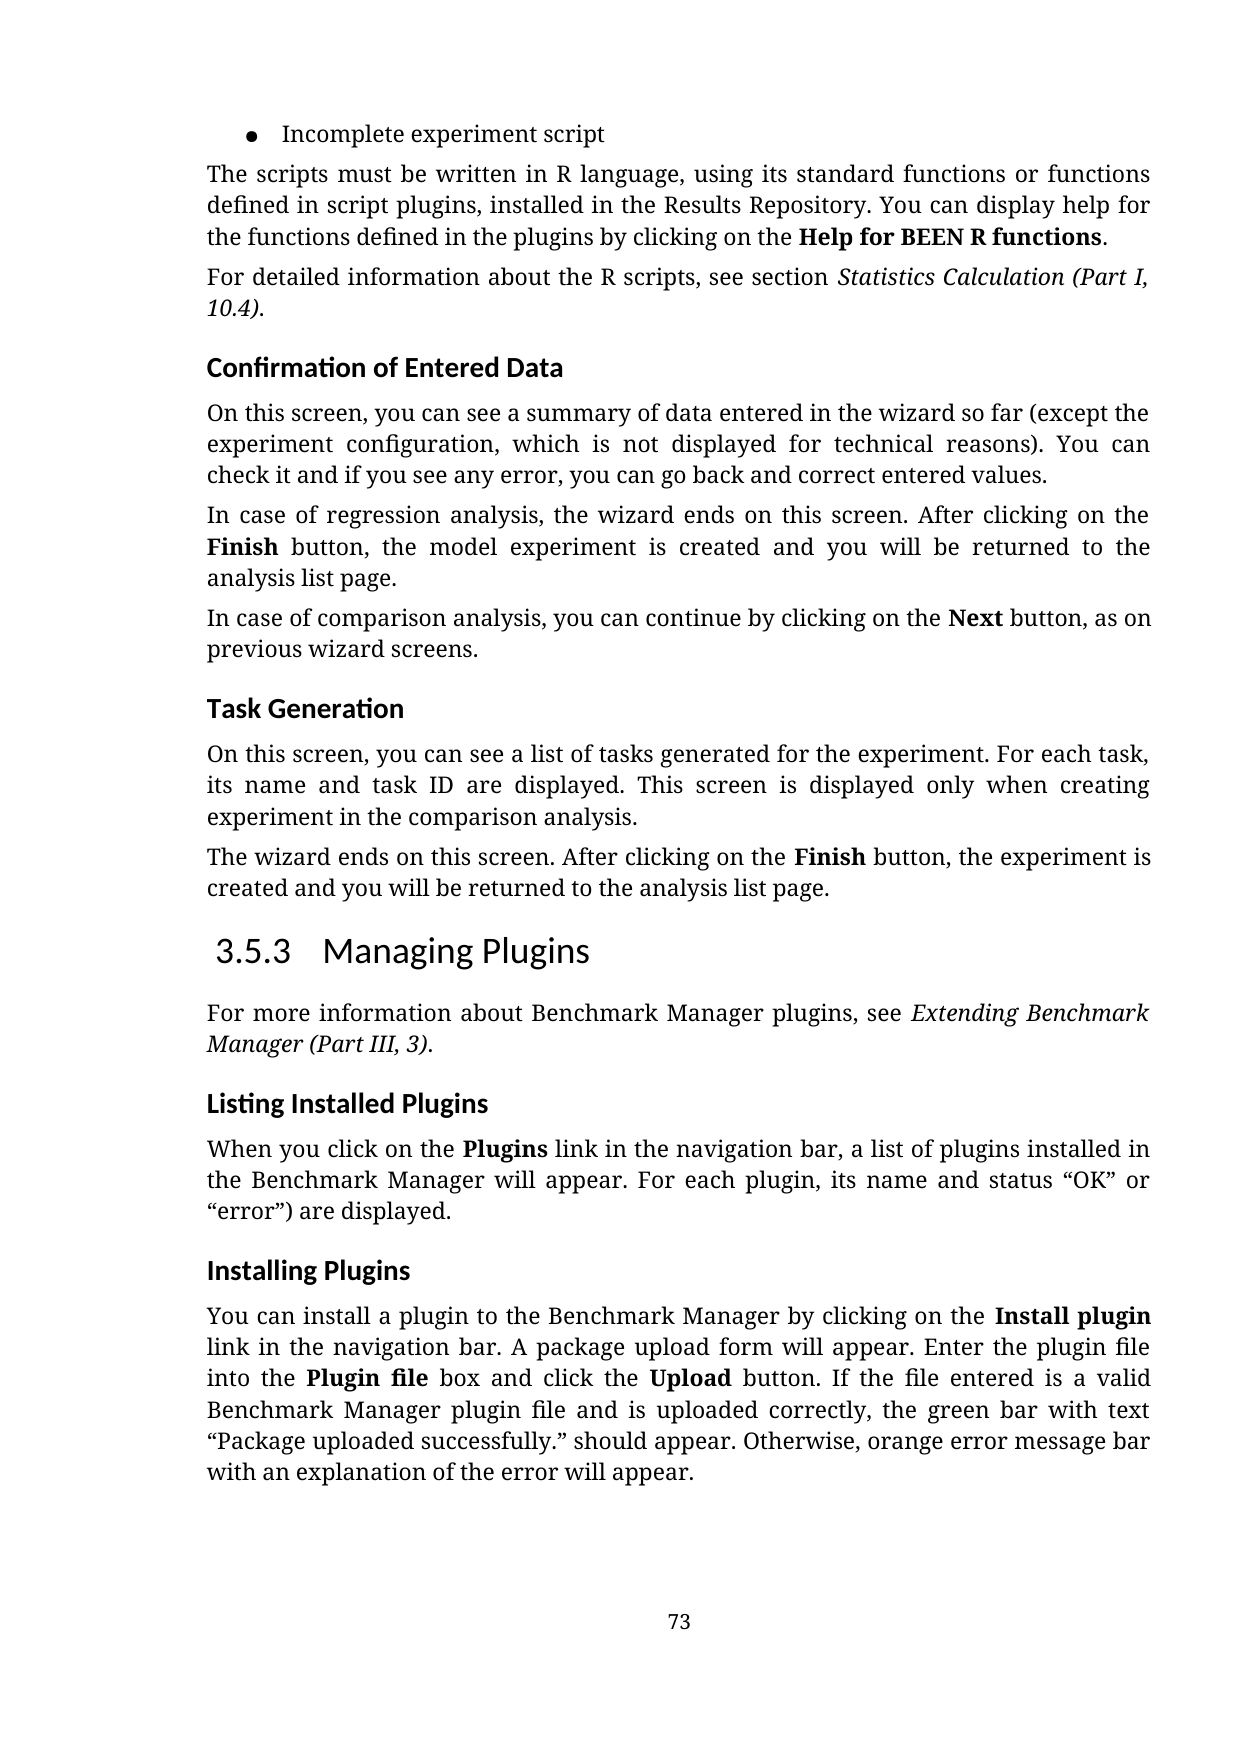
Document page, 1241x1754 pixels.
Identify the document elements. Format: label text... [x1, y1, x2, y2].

text The scripts must be written in R language, using its standard functions or functions defined in script plugins, installed in the Results Repository. You can display help for the functions defined in the plugins by clicking on the Help for BEEN R functions. [207, 158, 1152, 252]
text In case of comparison analysis, you can continue by clicking on the Next button, as on previous wizard screens. [207, 602, 1152, 664]
subtitle Listing Installed Plugins [207, 1092, 1152, 1121]
text When you click on the Plugins link in the navigation bar, a list of plugins installed in the Benchmark Manager will appear. For each plugin, its name and status “OK” or “error”) are displayed. [207, 1133, 1152, 1226]
text You can install a plugin to the Benchmark Manager by clicking on the Install plugin link in the navigation bar. A package upload form will appear. Enter the plugin file into the Plugin file box and click the Upload button. If the file entered is a valid Benchmark Manager plugin file and is uploaded correctly, the green bar with text “Package uploaded successfully.” should appear. Otherwise, orange error message bar with an explanation of the error will appear. [207, 1300, 1152, 1487]
subtitle Confirmation of Entered Data [207, 356, 1152, 385]
text For detailed information about the R scripts, see section Statistics Calculation (Part I, 10.4). [207, 261, 1152, 323]
text For more information about Benchmark Manager plugins, see Extending Benchmark Manager (Part III, 3). [207, 997, 1152, 1059]
subtitle Installing Plugins [207, 1259, 1152, 1288]
subtitle Managing Plugins [207, 936, 1152, 973]
text On this screen, you can see a list of tasks generated for the experiment. For each task, its name and task ID are displayed. This screen is displayed only when creating experiment in the comparison analysis. [207, 738, 1152, 832]
list Incomplete experiment script [244, 118, 1152, 149]
text On this screen, you can see a summary of data entered in the wizard so far (except the experiment configuration, which is not displayed for technical reasons). You can check it and if you see any error, you can go back and correct entered values. [207, 397, 1152, 491]
text The wizard ends on this screen. After clicking on the Finish button, the experiment is created and you will be returned to the analysis list page. [207, 841, 1152, 903]
subtitle Task Generation [207, 697, 1152, 726]
text In case of regression analysis, the wizard ends on this screen. After clicking on the Finish button, the model experiment is created and you will be returned to the analysis list page. [207, 499, 1152, 593]
